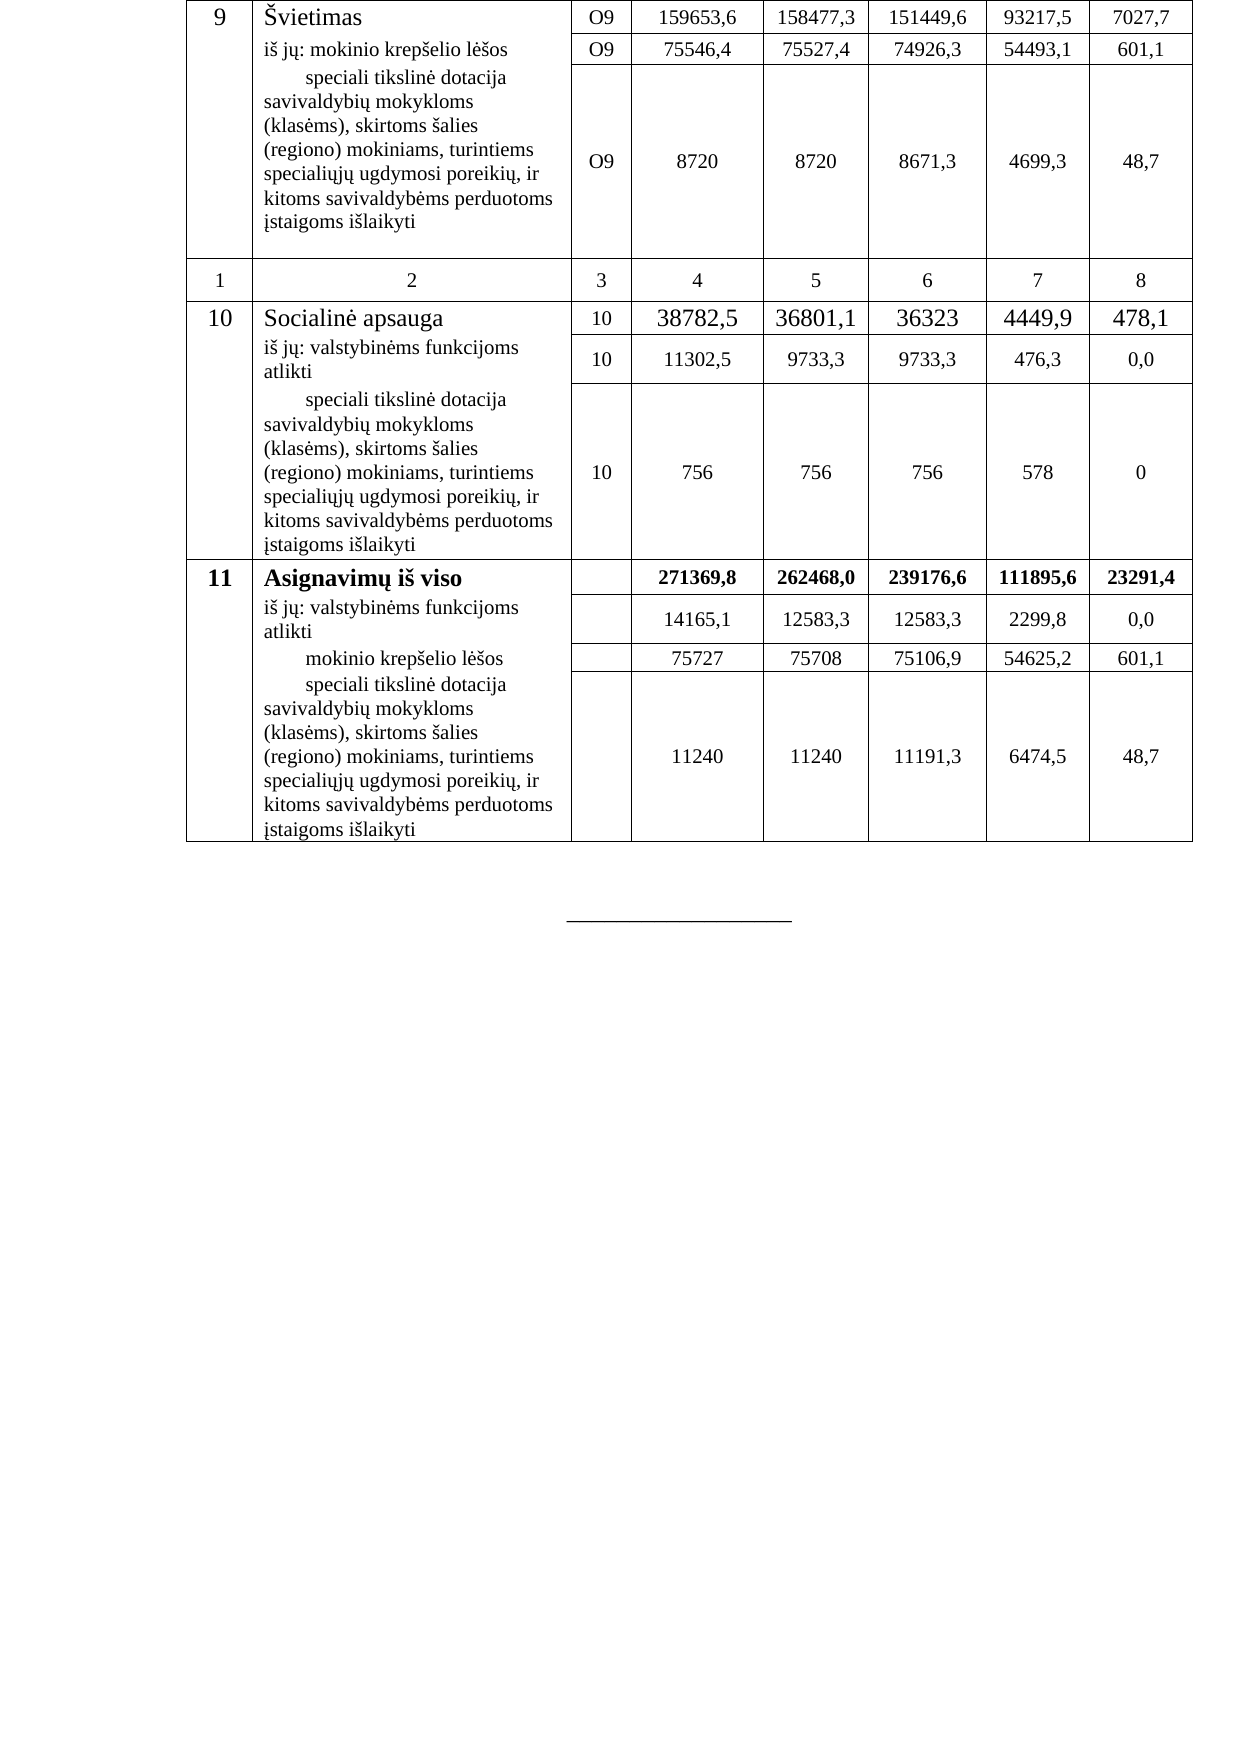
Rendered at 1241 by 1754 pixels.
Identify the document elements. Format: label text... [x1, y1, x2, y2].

table_cell 158477,3 [764, 1, 868, 33]
table_cell 8 [1090, 259, 1192, 301]
table_cell 38782,5 [632, 302, 763, 334]
table_cell 75527,4 [764, 34, 868, 64]
table_cell 6474,5 [987, 672, 1089, 841]
table_cell iš jų: valstybinėms funkcijoms atlikti [253, 334, 571, 383]
table_cell [187, 671, 252, 841]
table_cell [187, 64, 252, 258]
table_cell 756 [632, 384, 763, 559]
table_cell 271369,8 [632, 560, 763, 594]
table_cell 75708 [764, 644, 868, 671]
table_cell 756 [764, 384, 868, 559]
table_cell 74926,3 [869, 34, 986, 64]
table_cell 10 [572, 335, 631, 383]
table_cell 601,1 [1090, 34, 1192, 64]
table_cell Švietimas [253, 1, 571, 33]
table_cell 11191,3 [869, 672, 986, 841]
table_cell 7027,7 [1090, 1, 1192, 33]
table_cell 756 [869, 384, 986, 559]
table_cell [572, 595, 631, 643]
table_cell 1 [187, 259, 252, 301]
table_cell 8720 [632, 65, 763, 258]
table_cell [187, 383, 252, 559]
table_cell 0,0 [1090, 335, 1192, 383]
table_cell 478,1 [1090, 302, 1192, 334]
table_cell 14165,1 [632, 595, 763, 643]
table_cell 159653,6 [632, 1, 763, 33]
table_cell 12583,3 [764, 595, 868, 643]
table_cell [187, 33, 252, 64]
table_cell 4699,3 [987, 65, 1089, 258]
table_cell [572, 560, 631, 594]
table_cell speciali tikslinė dotacija savivaldybių mokykloms (klasėms), skirtoms šalies (regiono) mokiniams, turintiems specialiųjų ugdymosi poreikių, ir kitoms savivaldybėms perduotoms įstaigoms išlaikyti [253, 64, 571, 258]
table_cell [187, 334, 252, 383]
table_cell iš jų: mokinio krepšelio lėšos [253, 33, 571, 64]
table_cell 2 [253, 259, 571, 301]
table_cell 75727 [632, 644, 763, 671]
table_cell 7 [987, 259, 1089, 301]
table_cell 10 [572, 384, 631, 559]
table_cell 54493,1 [987, 34, 1089, 64]
table_cell 578 [987, 384, 1089, 559]
table_cell 0 [1090, 384, 1192, 559]
table_cell 75106,9 [869, 644, 986, 671]
table_cell 12583,3 [869, 595, 986, 643]
table_cell Asignavimų iš viso [253, 560, 571, 594]
table_cell 23291,4 [1090, 560, 1192, 594]
table_cell Socialinė apsauga [253, 302, 571, 334]
table_cell [572, 644, 631, 671]
table_cell 3 [572, 259, 631, 301]
table_cell O9 [572, 34, 631, 64]
table_cell 36323 [869, 302, 986, 334]
table_cell 151449,6 [869, 1, 986, 33]
table_cell 10 [187, 302, 252, 334]
table_cell 2299,8 [987, 595, 1089, 643]
table_cell 0,0 [1090, 595, 1192, 643]
table_cell speciali tikslinė dotacija savivaldybių mokykloms (klasėms), skirtoms šalies (regiono) mokiniams, turintiems specialiųjų ugdymosi poreikių, ir kitoms savivaldybėms perduotoms įstaigoms išlaikyti [253, 671, 571, 841]
table_cell 9733,3 [869, 335, 986, 383]
table_cell 54625,2 [987, 644, 1089, 671]
table_cell 4449,9 [987, 302, 1089, 334]
table_cell 75546,4 [632, 34, 763, 64]
table_cell speciali tikslinė dotacija savivaldybių mokykloms (klasėms), skirtoms šalies (regiono) mokiniams, turintiems specialiųjų ugdymosi poreikių, ir kitoms savivaldybėms perduotoms įstaigoms išlaikyti [253, 383, 571, 559]
table_cell 239176,6 [869, 560, 986, 594]
table_cell 11240 [764, 672, 868, 841]
table_cell 111895,6 [987, 560, 1089, 594]
table_cell 48,7 [1090, 65, 1192, 258]
table_cell O9 [572, 1, 631, 33]
table_cell 9733,3 [764, 335, 868, 383]
table_cell 10 [572, 302, 631, 334]
table_cell 36801,1 [764, 302, 868, 334]
table_cell mokinio krepšelio lėšos [253, 643, 571, 671]
table_cell 11 [187, 560, 252, 594]
table_cell 93217,5 [987, 1, 1089, 33]
table_cell 11240 [632, 672, 763, 841]
table_cell 5 [764, 259, 868, 301]
table_cell iš jų: valstybinėms funkcijoms atlikti [253, 594, 571, 643]
table_cell [187, 594, 252, 643]
table_cell [187, 643, 252, 671]
table_cell O9 [572, 65, 631, 258]
table_cell 6 [869, 259, 986, 301]
table_cell [572, 672, 631, 841]
table_cell 9 [187, 1, 252, 33]
table_cell 11302,5 [632, 335, 763, 383]
text __________________ [177, 896, 1181, 925]
table_cell 8671,3 [869, 65, 986, 258]
table_cell 4 [632, 259, 763, 301]
table_cell 8720 [764, 65, 868, 258]
table_cell 476,3 [987, 335, 1089, 383]
table_cell 601,1 [1090, 644, 1192, 671]
table_cell 262468,0 [764, 560, 868, 594]
table_cell 48,7 [1090, 672, 1192, 841]
